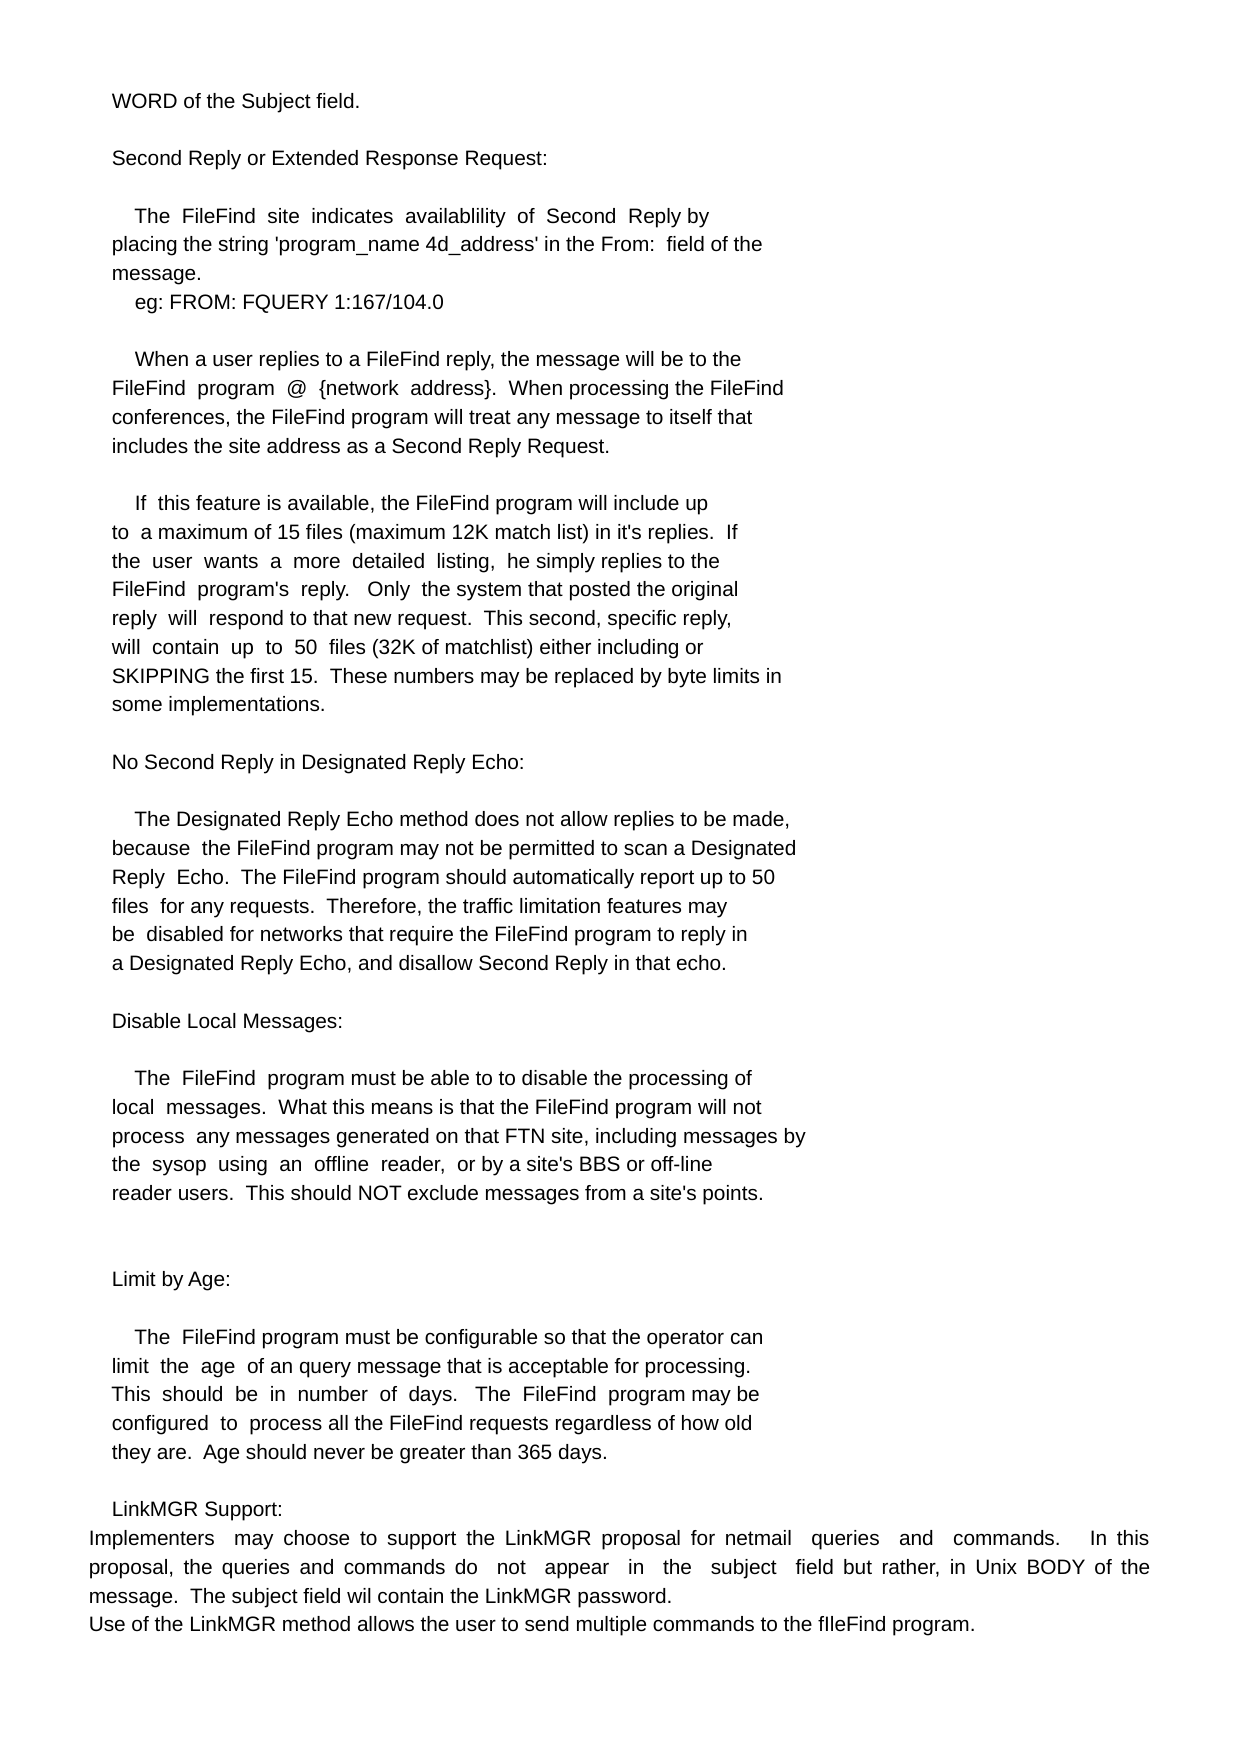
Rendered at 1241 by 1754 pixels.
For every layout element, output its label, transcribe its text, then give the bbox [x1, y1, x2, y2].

text FileFind program @ {network address}. When processing the FileFind [88, 376, 1152, 400]
text message. [88, 261, 1152, 285]
text FileFind program's reply. Only the system that posted the original [88, 577, 1152, 601]
text When a user replies to a FileFind reply, the message will be to the [88, 347, 1152, 371]
text This should be in number of days. The FileFind program may be [88, 1382, 1152, 1406]
text they are. Age should never be greater than 365 days. [88, 1440, 1152, 1464]
text The FileFind site indicates availablility of Second Reply by [88, 203, 1152, 227]
text eg: FROM: FQUERY 1:167/104.0 [88, 290, 1152, 314]
text Implementers may choose to support the LinkMGR proposal for netmail queries and commands. In this proposal, the queries and commands do not appear in the subject field but rather, in Unix BODY of the message. The subject field wil contain the LinkMGR password. [88, 1526, 1152, 1607]
text will contain up to 50 files (32K of matchlist) either including or [88, 635, 1152, 659]
text Reply Echo. The FileFind program should automatically report up to 50 [88, 865, 1152, 889]
text Limit by Age: [88, 1267, 1152, 1291]
text local messages. What this means is that the FileFind program will not [88, 1095, 1152, 1119]
text process any messages generated on that FTN site, including messages by [88, 1123, 1152, 1147]
text The Designated Reply Echo method does not allow replies to be made, [88, 807, 1152, 831]
text limit the age of an query message that is acceptable for processing. [88, 1353, 1152, 1377]
text configured to process all the FileFind requests regardless of how old [88, 1411, 1152, 1435]
text files for any requests. Therefore, the traffic limitation features may [88, 893, 1152, 917]
text the sysop using an offline reader, or by a site's BBS or off-line [88, 1152, 1152, 1176]
text conferences, the FileFind program will treat any message to itself that [88, 405, 1152, 429]
text a Designated Reply Echo, and disallow Second Reply in that echo. [88, 951, 1152, 975]
text reader users. This should NOT exclude messages from a site's points. [88, 1181, 1152, 1205]
text to a maximum of 15 files (maximum 12K match list) in it's replies. If [88, 520, 1152, 544]
text because the FileFind program may not be permitted to scan a Designated [88, 836, 1152, 860]
text be disabled for networks that require the FileFind program to reply in [88, 922, 1152, 946]
text The FileFind program must be able to to disable the processing of [88, 1066, 1152, 1090]
text includes the site address as a Second Reply Request. [88, 433, 1152, 457]
text Second Reply or Extended Response Request: [88, 146, 1152, 170]
text Disable Local Messages: [88, 1008, 1152, 1032]
text reply will respond to that new request. This second, specific reply, [88, 606, 1152, 630]
text WORD of the Subject field. [88, 88, 1152, 112]
text placing the string 'program_name 4d_address' in the From: field of the [88, 232, 1152, 256]
text If this feature is available, the FileFind program will include up [88, 491, 1152, 515]
text SKIPPING the first 15. These numbers may be replaced by byte limits in [88, 663, 1152, 687]
text Use of the LinkMGR method allows the user to send multiple commands to the fIleFind program. [88, 1612, 1152, 1636]
text some implementations. [88, 692, 1152, 716]
text The FileFind program must be configurable so that the operator can [88, 1325, 1152, 1349]
text LinkMGR Support: [88, 1497, 1152, 1521]
text No Second Reply in Designated Reply Echo: [88, 750, 1152, 774]
text the user wants a more detailed listing, he simply replies to the [88, 548, 1152, 572]
